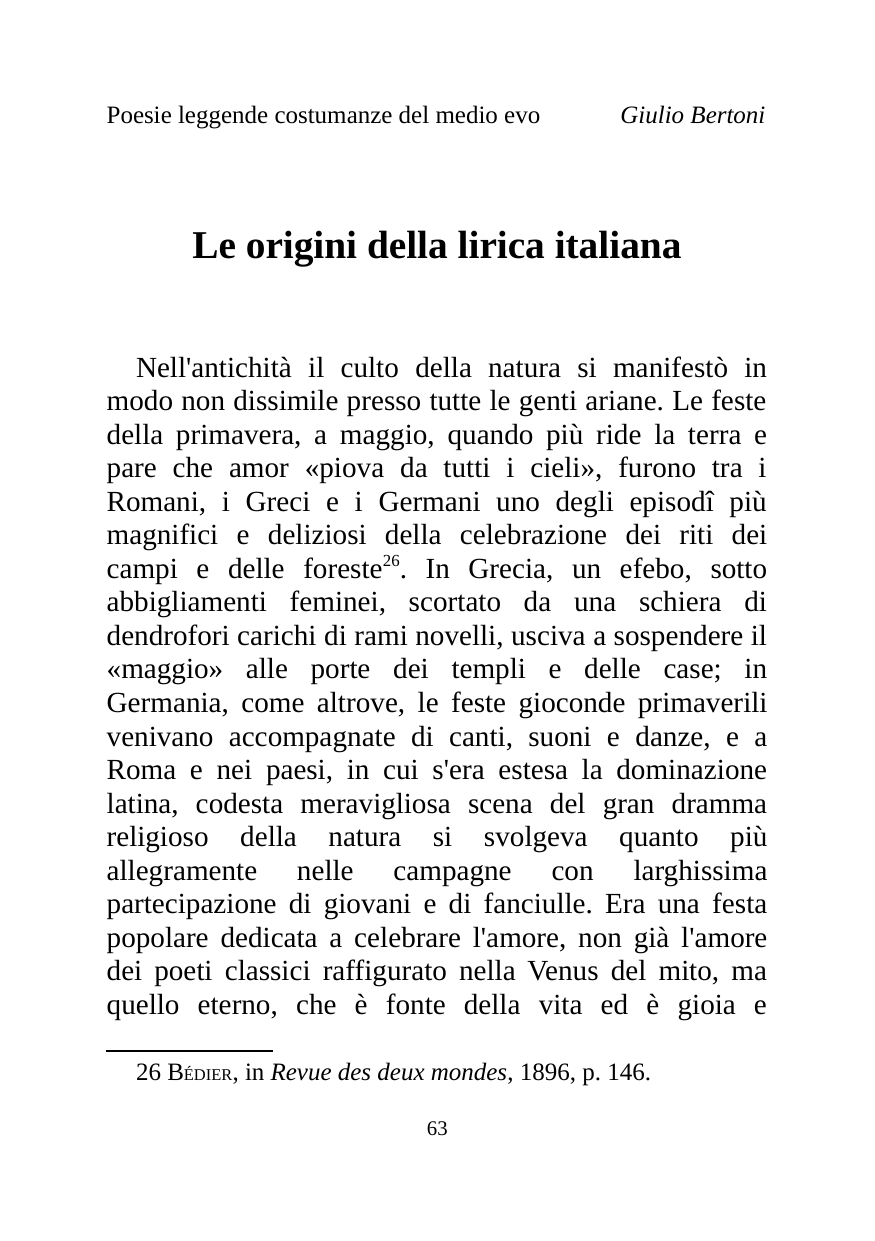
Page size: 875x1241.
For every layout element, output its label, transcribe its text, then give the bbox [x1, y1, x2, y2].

text Nell'antichità il culto della natura si manifestò in modo non dissimile presso tutte le genti ariane. Le feste della primavera, a maggio, quando più ride la terra e pare che amor «piova da tutti i cieli», furono tra i Romani, i Greci e i Germani uno degli episodî più magnifici e deliziosi della celebrazione dei riti dei campi e delle foreste. In Grecia, un efebo, sotto abbigliamenti feminei, scortato da una schiera di dendrofori carichi di rami novelli, usciva a sospendere il «maggio» alle porte dei templi e delle case; in Germania, come altrove, le feste gioconde primaverili venivano accompagnate di canti, suoni e danze, e a Roma e nei paesi, in cui s'era estesa la dominazione latina, codesta meravigliosa scena del gran dramma religioso della natura si svolgeva quanto più allegramente nelle campagne con larghissima partecipazione di giovani e di fanciulle. Era una festa popolare dedicata a celebrare l'amore, non già l'amore dei poeti classici raffigurato nella Venus del mito, ma quello eterno, che è fonte della vita ed è gioia e [106, 350, 768, 1021]
text Bédier, in Revue des deux mondes, 1896, p. 146. [106, 1057, 768, 1086]
subtitle Le origini della lirica italiana [106, 222, 768, 267]
